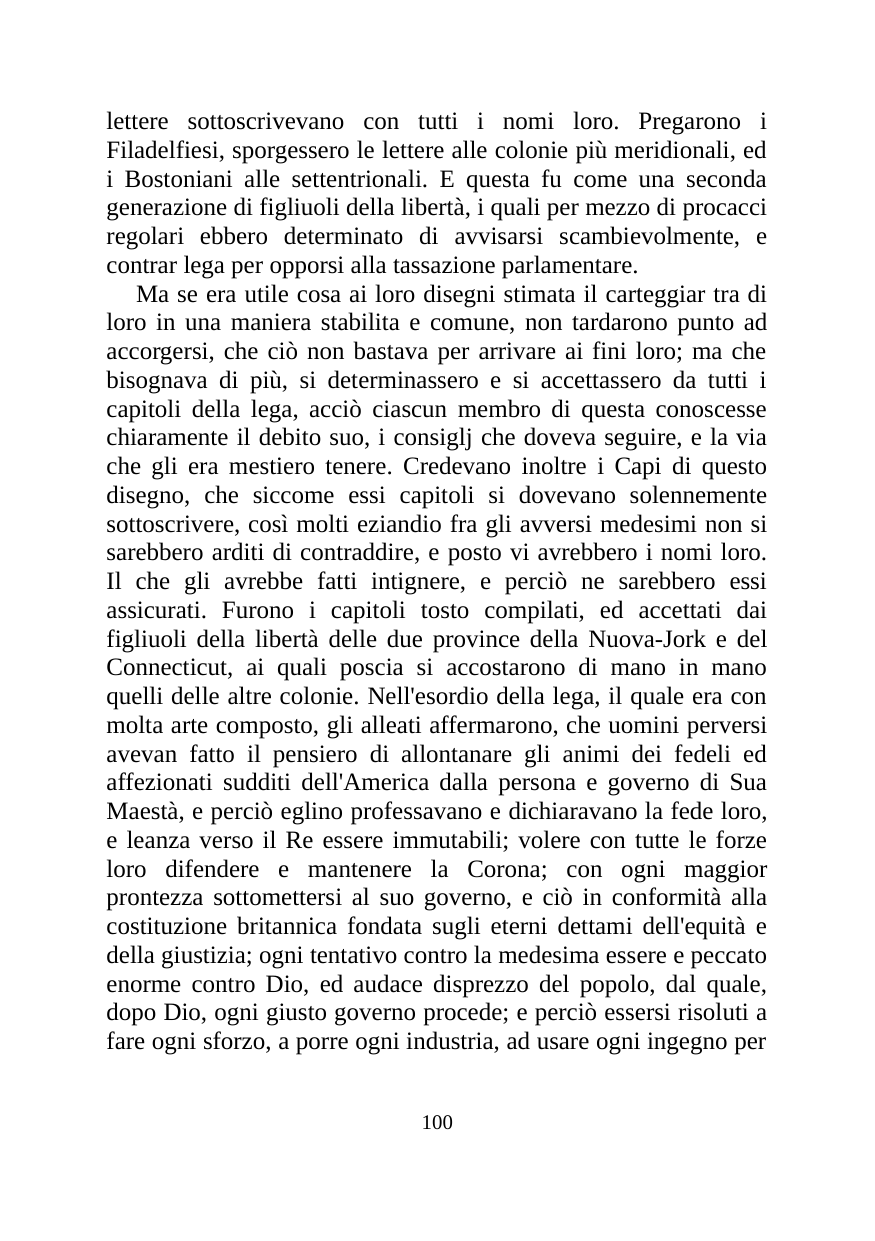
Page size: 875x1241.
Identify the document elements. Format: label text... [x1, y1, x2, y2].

text Ma se era utile cosa ai loro disegni stimata il carteggiar tra di loro in una maniera stabilita e comune, non tardarono punto ad accorgersi, che ciò non bastava per arrivare ai fini loro; ma che bisognava di più, si determinassero e si accettassero da tutti i capitoli della lega, acciò ciascun membro di questa conoscesse chiaramente il debito suo, i consiglj che doveva seguire, e la via che gli era mestiero tenere. Credevano inoltre i Capi di questo disegno, che siccome essi capitoli si dovevano solennemente sottoscrivere, così molti eziandio fra gli avversi medesimi non si sarebbero arditi di contraddire, e posto vi avrebbero i nomi loro. Il che gli avrebbe fatti intignere, e perciò ne sarebbero essi assicurati. Furono i capitoli tosto compilati, ed accettati dai figliuoli della libertà delle due province della Nuova-Jork e del Connecticut, ai quali poscia si accostarono di mano in mano quelli delle altre colonie. Nell'esordio della lega, il quale era con molta arte composto, gli alleati affermarono, che uomini perversi avevan fatto il pensiero di allontanare gli animi dei fedeli ed affezionati sudditi dell'America dalla persona e governo di Sua Maestà, e perciò eglino professavano e dichiaravano la fede loro, e leanza verso il Re essere immutabili; volere con tutte le forze loro difendere e mantenere la Corona; con ogni maggior prontezza sottomettersi al suo governo, e ciò in conformità alla costituzione britannica fondata sugli eterni dettami dell'equità e della giustizia; ogni tentativo contro la medesima essere e peccato enorme contro Dio, ed audace disprezzo del popolo, dal quale, dopo Dio, ogni giusto governo procede; e perciò essersi risoluti a fare ogni sforzo, a porre ogni industria, ad usare ogni ingegno per [106, 279, 768, 1055]
text lettere sottoscrivevano con tutti i nomi loro. Pregarono i Filadelfiesi, sporgessero le lettere alle colonie più meridionali, ed i Bostoniani alle settentrionali. E questa fu come una seconda generazione di figliuoli della libertà, i quali per mezzo di procacci regolari ebbero determinato di avvisarsi scambievolmente, e contrar lega per opporsi alla tassazione parlamentare. [106, 106, 768, 279]
